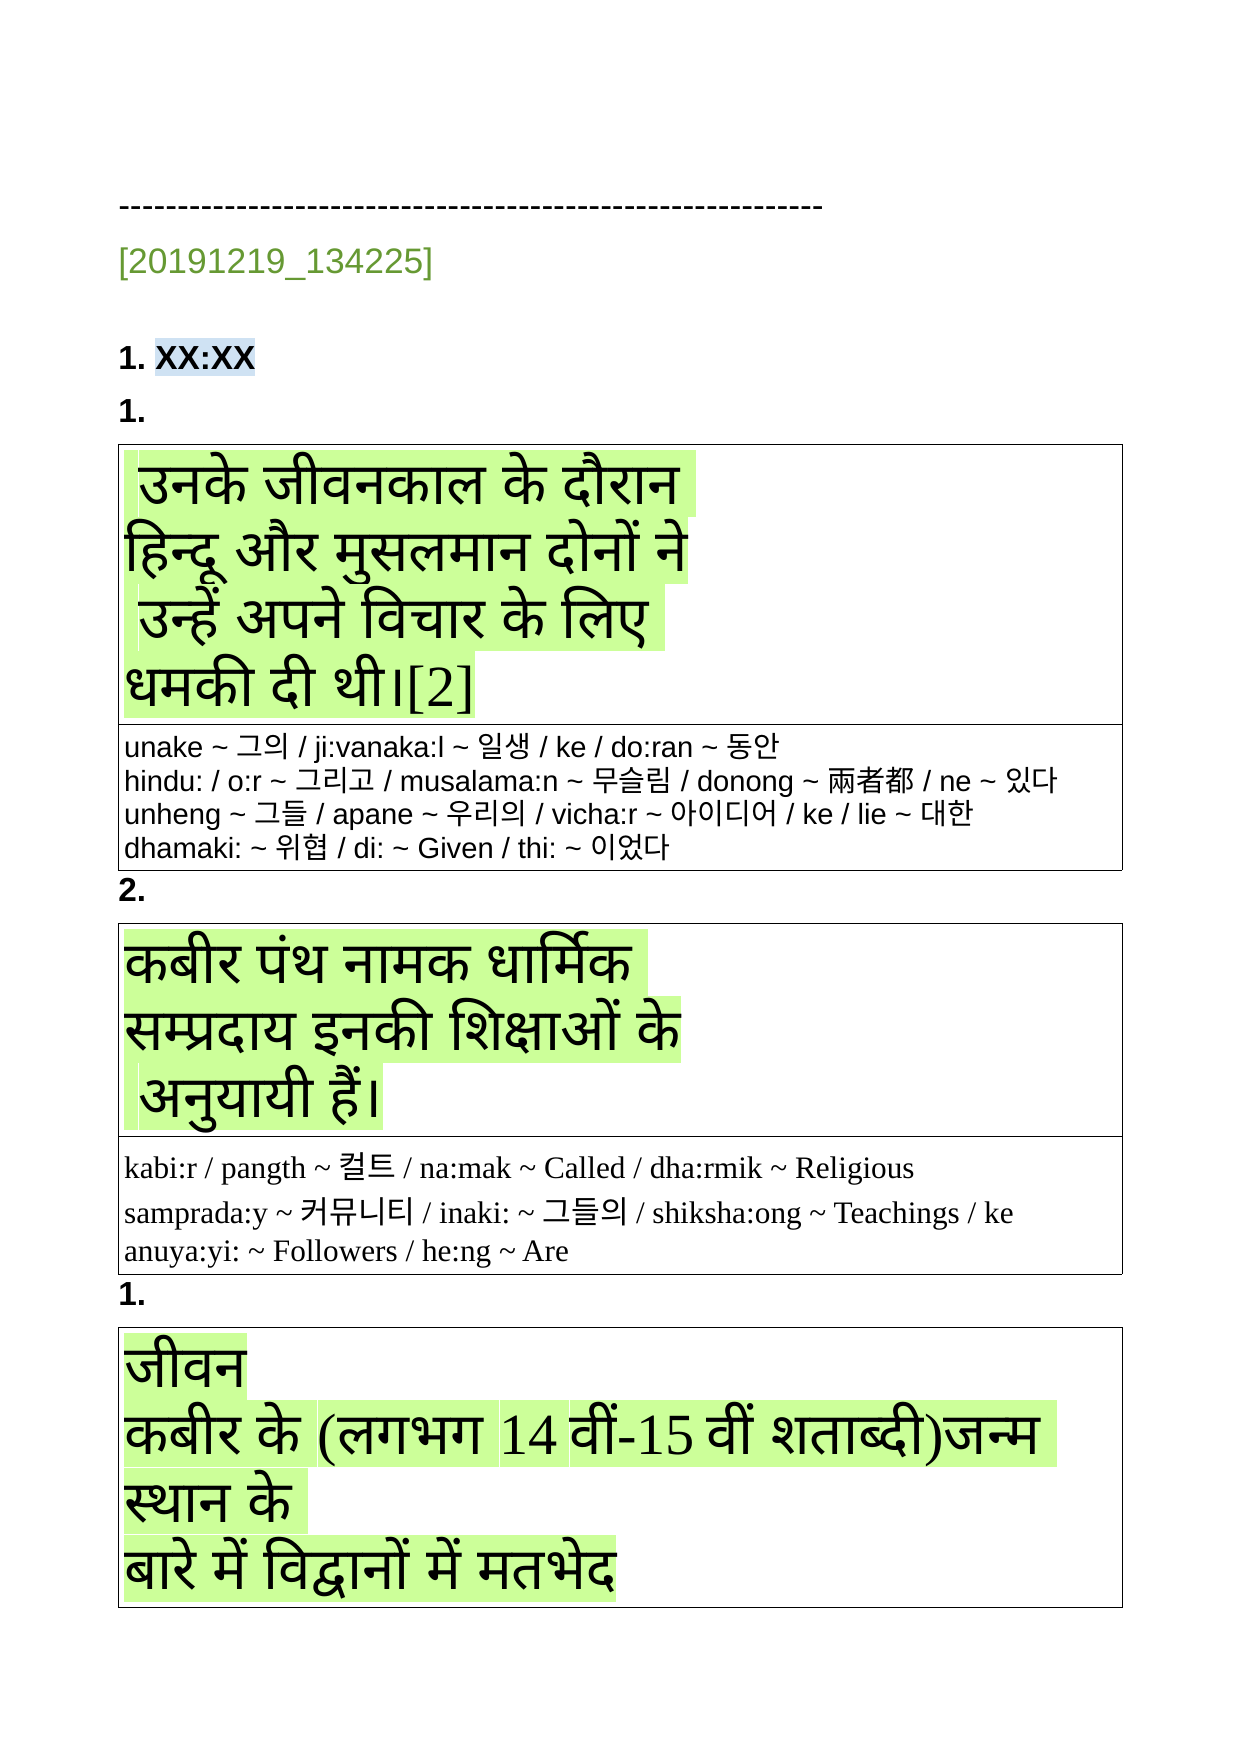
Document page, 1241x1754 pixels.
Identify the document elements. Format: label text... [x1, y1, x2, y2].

text 1. [118, 1275, 1122, 1313]
table_cell kabi:r / pangth ~ 컬트 / na:mak ~ Called / dha:rmik ~ Religious samprada:y ~ 커뮤니티 / inaki: ~ 그들의 / shiksha:ong ~ Teachings / ke anuya:yi: ~ Followers / he:ng ~ Are [119, 1137, 1122, 1274]
text 1. [118, 391, 1122, 429]
text ------------------------------------------------------------ [118, 184, 1122, 225]
table_cell unake ~ 그의 / ji:vanaka:l ~ 일생 / ke / do:ran ~ 동안 hindu: / o:r ~ 그리고 / musalama:n ~ 무슬림 / donong ~ 兩者都 / ne ~ 있다 unheng ~ 그들 / apane ~ 우리의 / vicha:r ~ 아이디어 / ke / lie ~ 대한 dhamaki: ~ 위협 / di: ~ Given / thi: ~ 이었다 [119, 725, 1122, 870]
text 1. XX:XX [118, 338, 1122, 376]
table_header जीवन कबीर के (लगभग 14वीं-15वीं शताब्दी)जन्म स्थान के बारे में विद्वानों में मतभेद [119, 1328, 1122, 1607]
text [20191219_134225] [118, 240, 1122, 281]
table_header कबीर पंथ नामक धार्मिक सम्प्रदाय इनकी शिक्षाओं के अनुयायी हैं। [119, 924, 1122, 1136]
table_header उनके जीवनकाल के दौरान हिन्दू और मुसलमान दोनों ने उन्हें अपने विचार के लिए धमकी दी थी।[2] [119, 445, 1122, 724]
text 2. [118, 871, 1122, 908]
